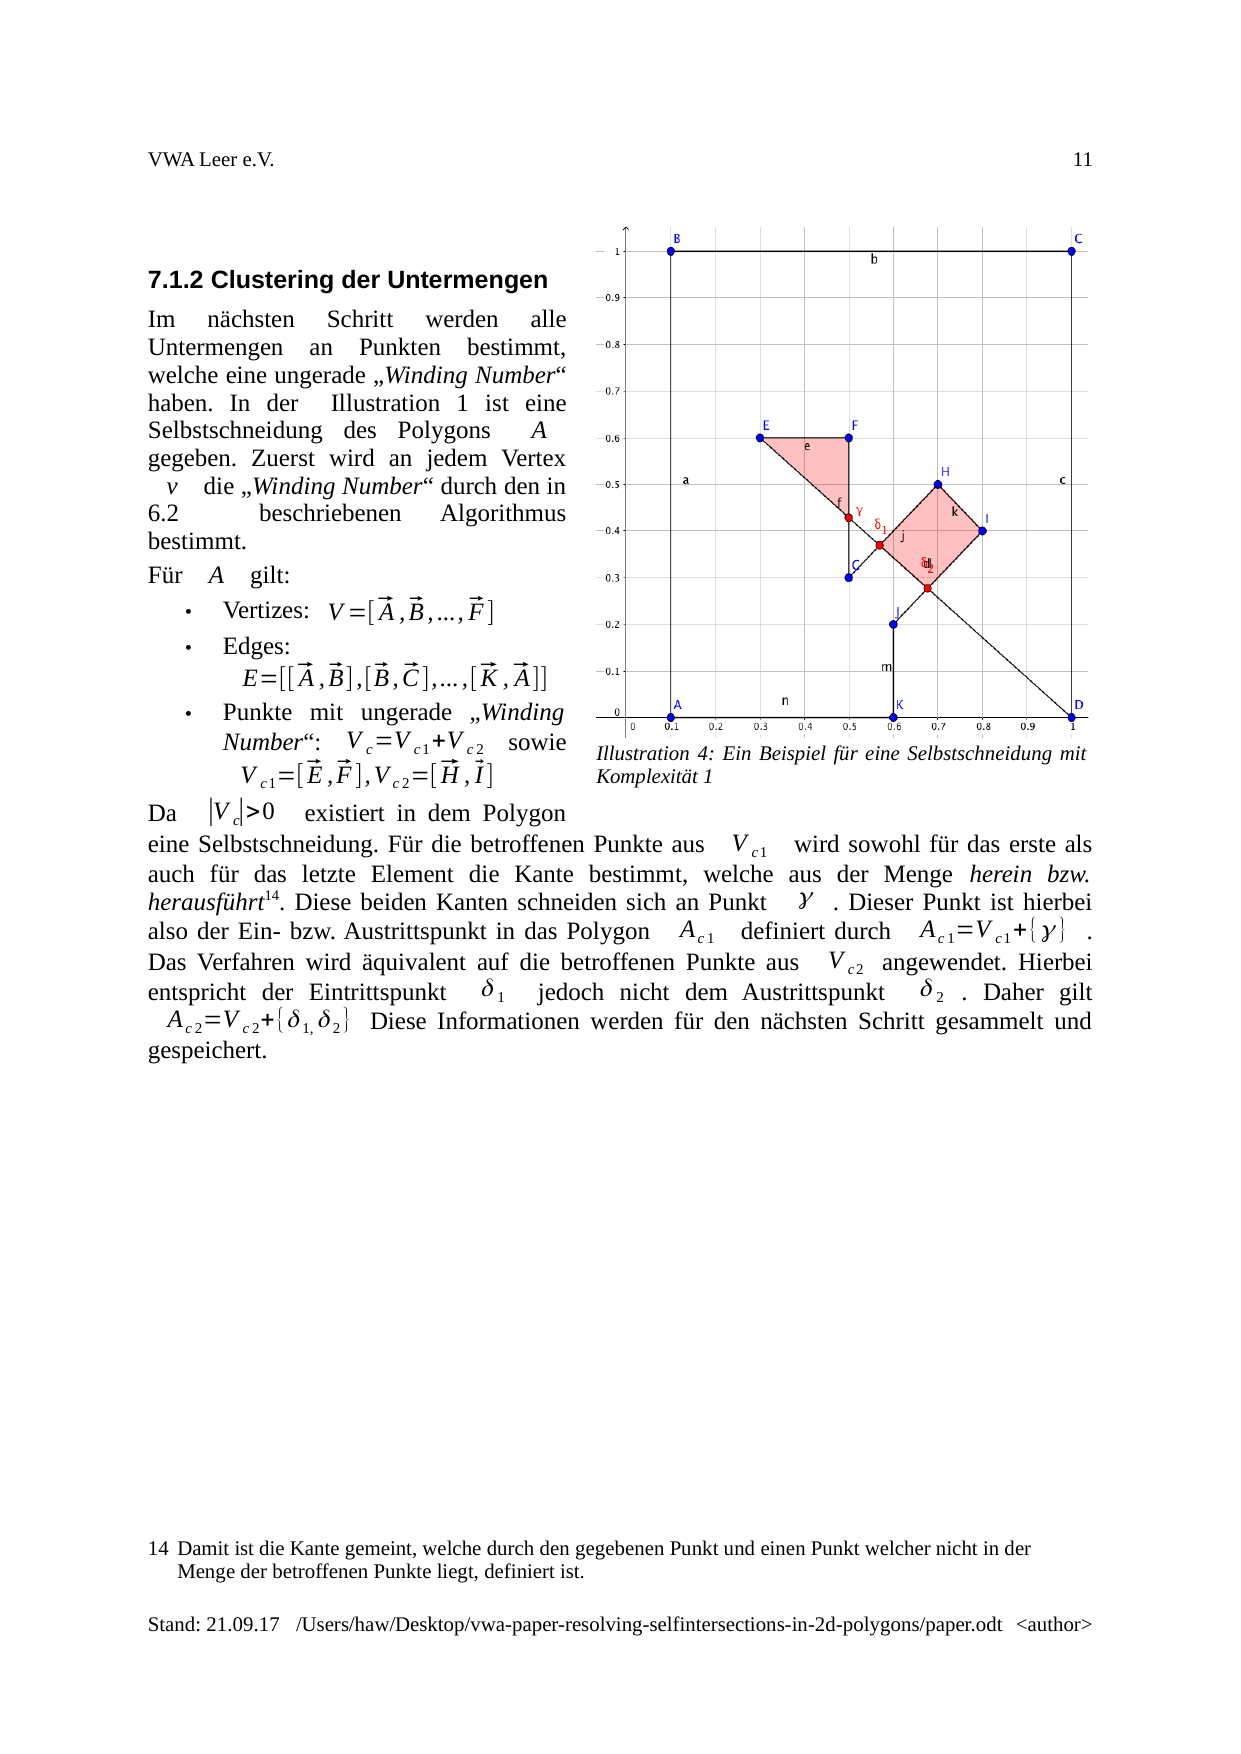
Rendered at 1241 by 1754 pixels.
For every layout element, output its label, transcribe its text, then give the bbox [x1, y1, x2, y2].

text Damit ist die Kante gemeint, welche durch den gegebenen Punkt und einen Punkt welcher nicht in der Menge der betroffenen Punkte liegt, definiert ist. [148, 1537, 1093, 1583]
text Illustration 4: Ein Beispiel für eine Selbstschneidung mit Komplexität 1 [596, 738, 1088, 788]
list [1089, 632, 1093, 692]
list Vertizes: [185, 594, 596, 626]
text Im nächsten Schritt werden alle Untermengen an Punkten bestimmt, welche eine ungerade „Winding Number“ haben. In der Illustration 1 ist eine Selbstschneidung des Polygons gegeben. Zuerst wird an jedem Vertex die „Winding Number“ durch den in 6.2 beschriebenen Algorithmus bestimmt. [148, 306, 596, 555]
picture [596, 227, 1089, 738]
list Punkte mit ungerade „Winding Number“: sowie [185, 698, 596, 792]
subtitle Clustering der Untermengen [148, 266, 596, 294]
list Edges: [185, 632, 596, 692]
text Für gilt: [148, 561, 596, 588]
text Da existiert in dem Polygon eine Selbstschneidung. Für die betroffenen Punkte aus wird sowohl für das erste als auch für das letzte Element die Kante bestimmt, welche aus der Menge herein bzw. herausführt. Diese beiden Kanten schneiden sich an Punkt . Dieser Punkt ist hierbei also der Ein- bzw. Austrittspunkt in das Polygon definiert durch . Das Verfahren wird äquivalent auf die betroffenen Punkte aus angewendet. Hierbei entspricht der Eintrittspunkt jedoch nicht dem Austrittspunkt . Daher gilt Diese Informationen werden für den nächsten Schritt gesammelt und gespeichert. [148, 797, 1093, 1064]
